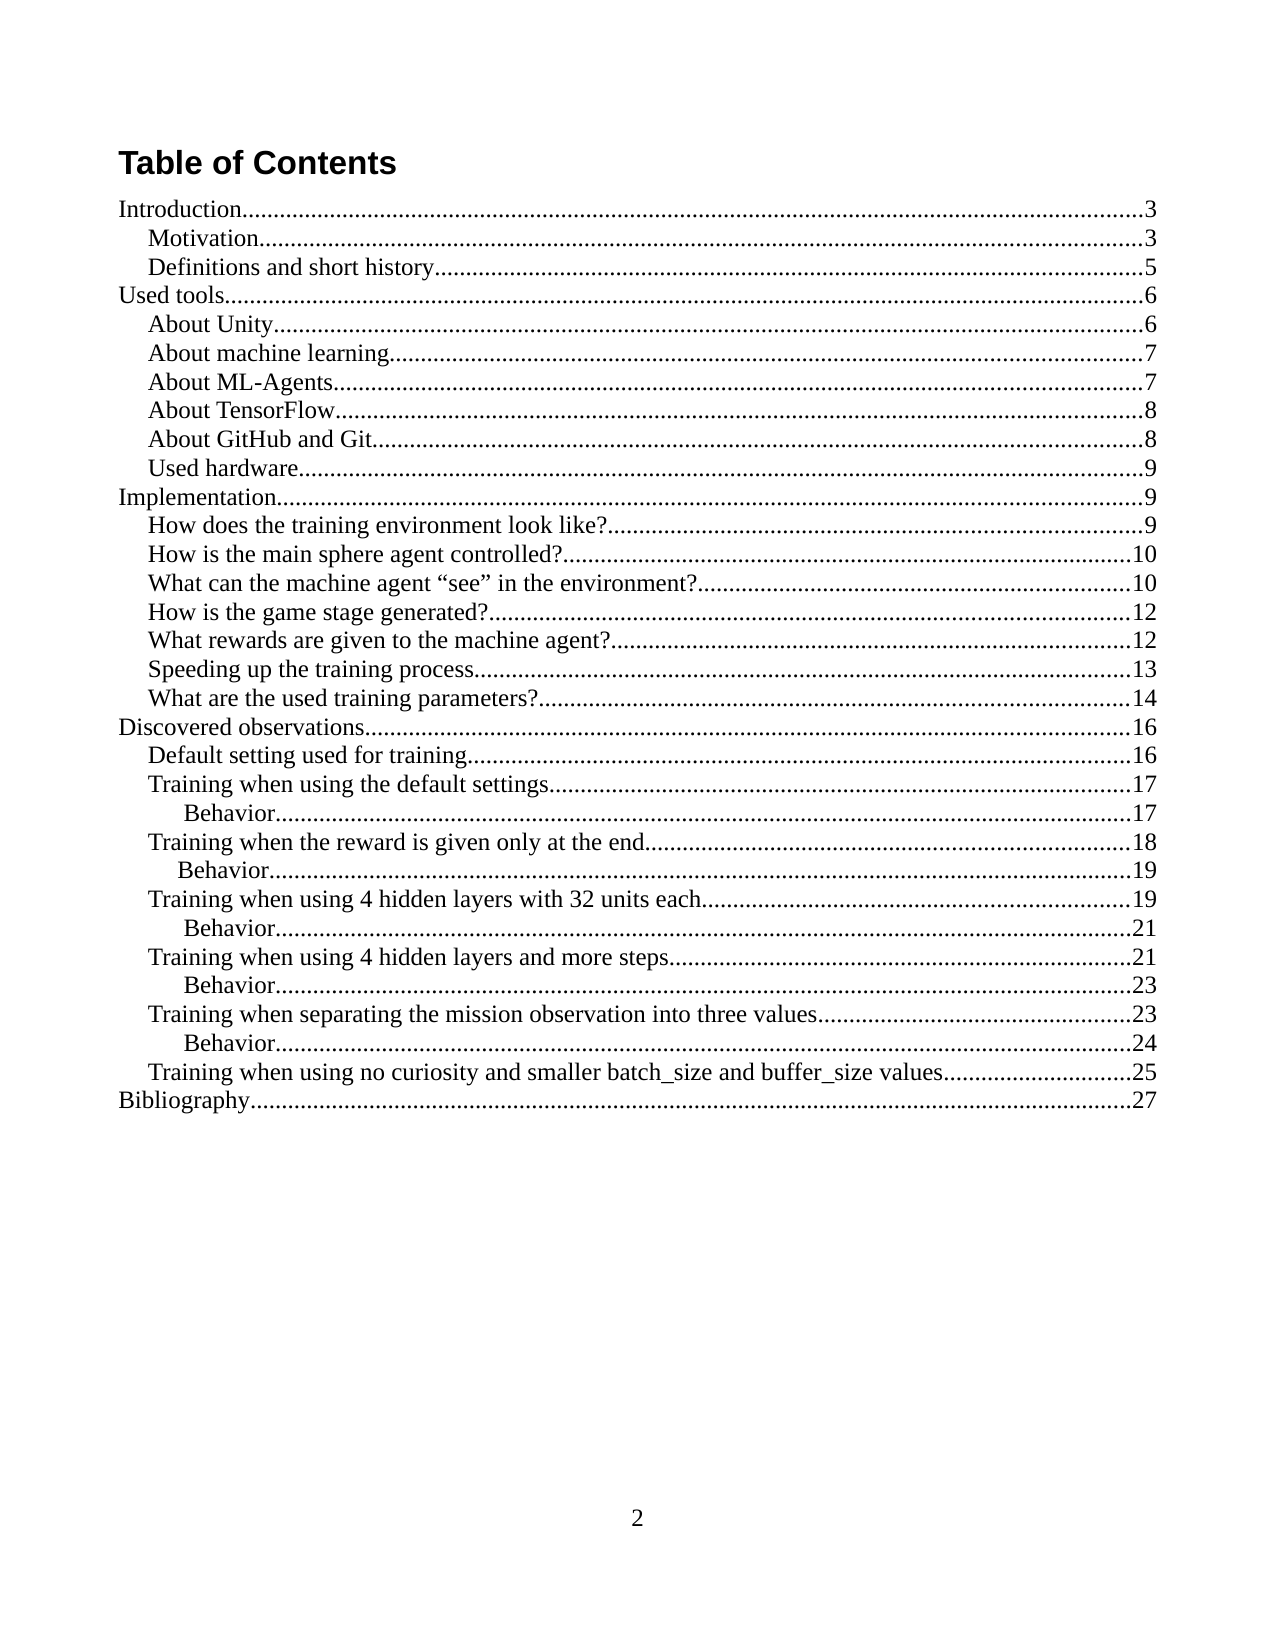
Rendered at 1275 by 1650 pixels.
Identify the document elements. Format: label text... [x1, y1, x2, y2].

text How is the main sphere agent controlled? 10 [148, 539, 1157, 568]
text Training when separating the mission observation into three values 23 [148, 999, 1157, 1028]
text Behavior 19 [177, 855, 1157, 884]
text Used tools 6 [118, 280, 1157, 309]
text About ML-Agents 7 [148, 367, 1157, 395]
text Training when using 4 hidden layers with 32 units each 19 [148, 884, 1157, 913]
text How is the game stage generated? 12 [148, 597, 1157, 625]
text Training when the reward is given only at the end 18 [148, 827, 1157, 855]
text Bibliography 27 [118, 1085, 1157, 1114]
text Behavior 24 [177, 1028, 1157, 1057]
text Default setting used for training 16 [148, 740, 1157, 769]
text What are the used training parameters? 14 [148, 683, 1157, 712]
subtitle Table of Contents [118, 143, 1157, 182]
text Implementation 9 [118, 482, 1157, 510]
text Training when using 4 hidden layers and more steps 21 [148, 942, 1157, 970]
text About GitHub and Git 8 [148, 424, 1157, 453]
text Training when using no curiosity and smaller batch_size and buffer_size values 25 [148, 1057, 1157, 1085]
text Behavior 21 [177, 913, 1157, 942]
text What rewards are given to the machine agent? 12 [148, 625, 1157, 654]
text What can the machine agent “see” in the environment? 10 [148, 568, 1157, 597]
text Behavior 23 [177, 970, 1157, 999]
text Introduction 3 [118, 194, 1157, 223]
text Motivation 3 [148, 223, 1157, 252]
text Discovered observations 16 [118, 712, 1157, 740]
text Used hardware 9 [148, 453, 1157, 482]
text Definitions and short history 5 [148, 252, 1157, 280]
text About machine learning 7 [148, 338, 1157, 367]
text How does the training environment look like? 9 [148, 510, 1157, 539]
text Speeding up the training process 13 [148, 654, 1157, 683]
text About Unity 6 [148, 309, 1157, 338]
text Training when using the default settings 17 [148, 769, 1157, 798]
text About TensorFlow 8 [148, 395, 1157, 424]
text Behavior 17 [177, 798, 1157, 827]
